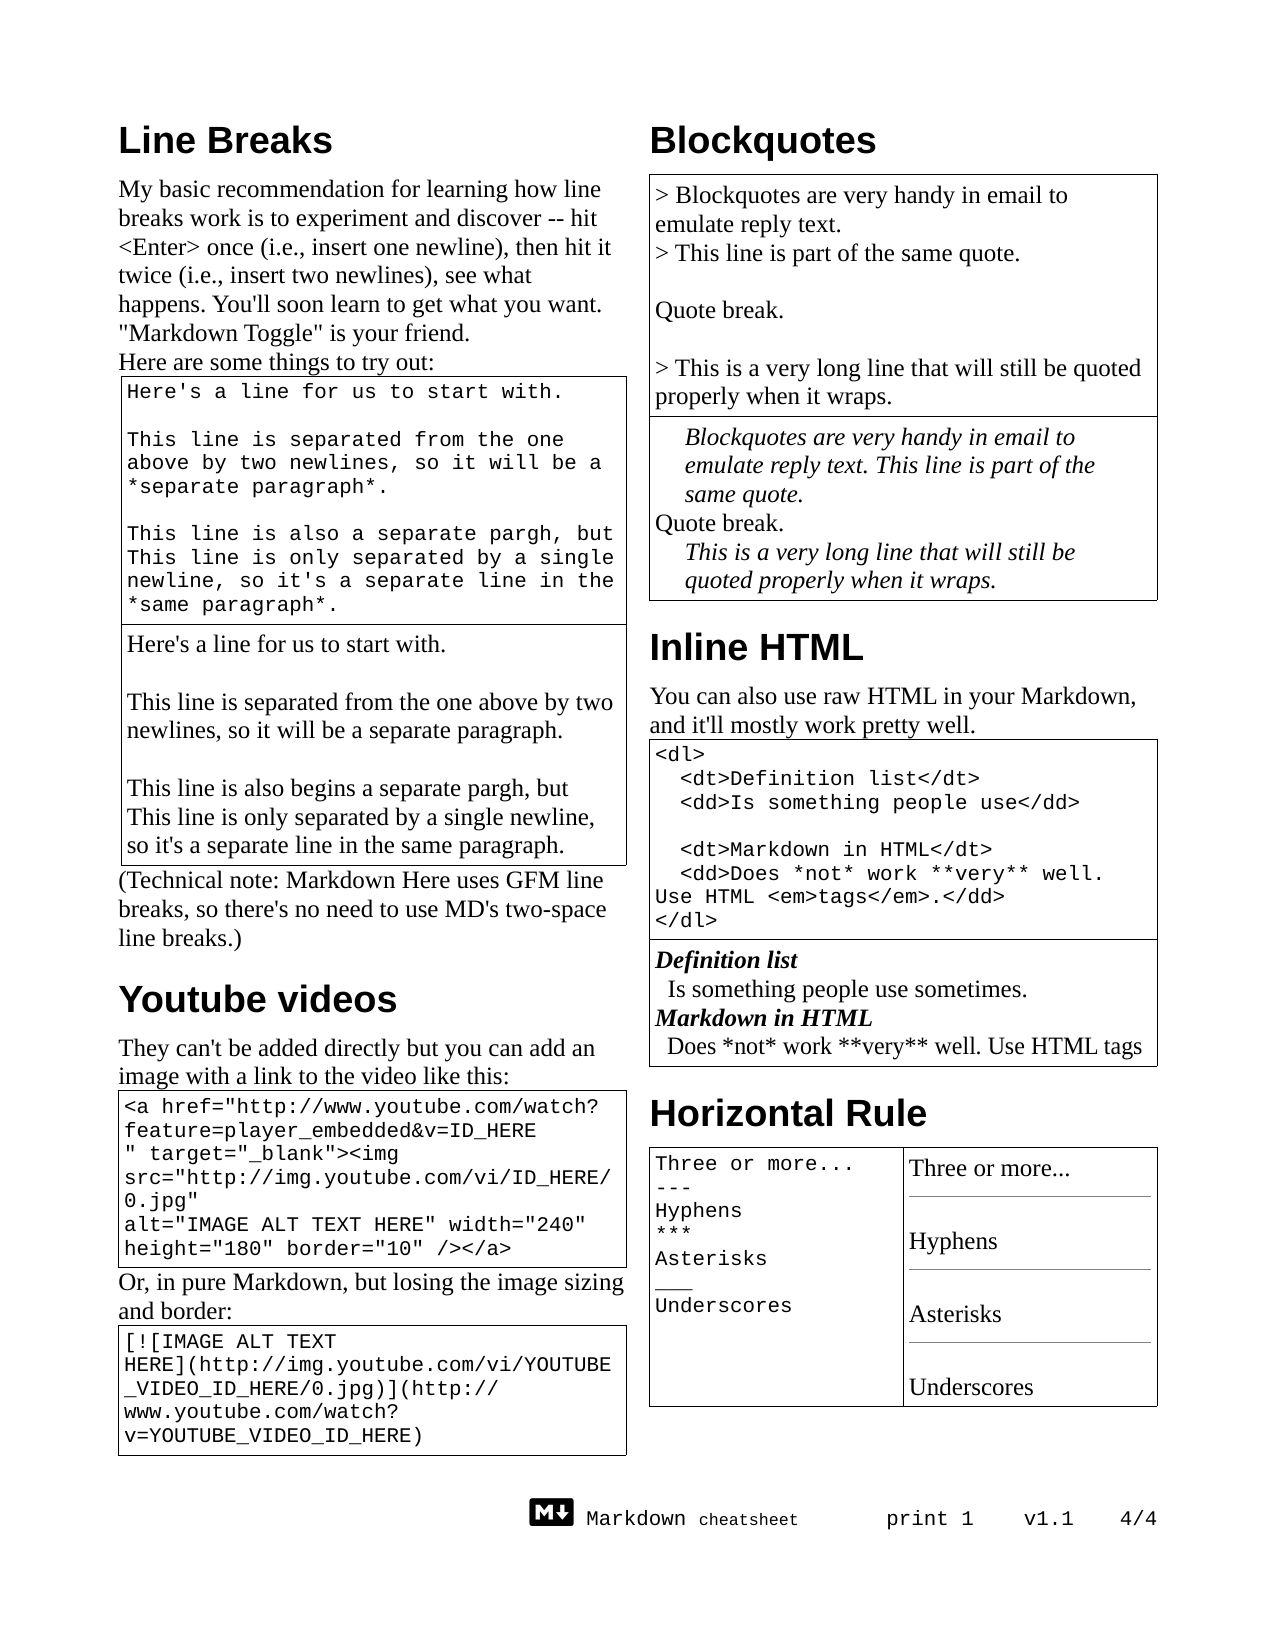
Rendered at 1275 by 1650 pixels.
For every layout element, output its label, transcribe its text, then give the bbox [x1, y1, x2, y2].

picture [529, 1498, 574, 1526]
table_header [![IMAGE ALT TEXT HERE](http://img.youtube.com/vi/YOUTUBE_VIDEO_ID_HERE/0.jpg)](http://www.youtube.com/watch?v=YOUTUBE_VIDEO_ID_HERE) [119, 1326, 626, 1454]
table_header Here's a line for us to start with. This line is separated from the one above by two newlines, so it will be a *separate paragraph*. This line is also a separate pargh, but This line is only separated by a single newline, so it's a separate line in the *same paragraph*. [122, 377, 626, 623]
table_header Three or more... Hyphens Asterisks Underscores [904, 1148, 1157, 1406]
text They can't be added directly but you can add an image with a link to the video like this: [118, 1033, 626, 1090]
subtitle Horizontal Rule [649, 1091, 1157, 1135]
subtitle Line Breaks [118, 118, 626, 162]
text My basic recommendation for learning how line breaks work is to experiment and discover -- hit <Enter> once (i.e., insert one newline), then hit it twice (i.e., insert two newlines), see what happens. You'll soon learn to get what you want. "Markdown Toggle" is your friend. [118, 174, 626, 347]
subtitle Youtube videos [118, 976, 626, 1020]
table_header <a href="http://www.youtube.com/watch?feature=player_embedded&v=ID_HERE " target="_blank"><img src="http://img.youtube.com/vi/ID_HERE/0.jpg" alt="IMAGE ALT TEXT HERE" width="240" height="180" border="10" /></a> [119, 1091, 626, 1267]
text Here are some things to try out: [118, 347, 626, 376]
text (Technical note: Markdown Here uses GFM line breaks, so there's no need to use MD's two-space line breaks.) [118, 865, 626, 951]
table_header Three or more... --- Hyphens *** Asterisks ___ Underscores [650, 1148, 903, 1406]
text You can also use raw HTML in your Markdown, and it'll mostly work pretty well. [649, 681, 1157, 739]
table_cell Blockquotes are very handy in email to emulate reply text. This line is part of the same quote. Quote break. This is a very long line that will still be quoted properly when it wraps. [650, 417, 1157, 600]
text Or, in pure Markdown, but losing the image sizing and border: [118, 1268, 626, 1325]
subtitle Inline HTML [649, 625, 1157, 669]
table_header > Blockquotes are very handy in email to emulate reply text. > This line is part of the same quote. Quote break. > This is a very long line that will still be quoted properly when it wraps. [650, 175, 1157, 416]
subtitle Blockquotes [649, 118, 1157, 162]
table_cell Definition list Is something people use sometimes. Markdown in HTML Does *not* work **very** well. Use HTML tags [650, 940, 1157, 1066]
table_cell Here's a line for us to start with. This line is separated from the one above by two newlines, so it will be a separate paragraph. This line is also begins a separate pargh, but This line is only separated by a single newline, so it's a separate line in the same paragraph. [122, 625, 626, 865]
table_header <dl> <dt>Definition list</dt> <dd>Is something people use</dd> <dt>Markdown in HTML</dt> <dd>Does *not* work **very** well. Use HTML <em>tags</em>.</dd> </dl> [650, 740, 1157, 939]
